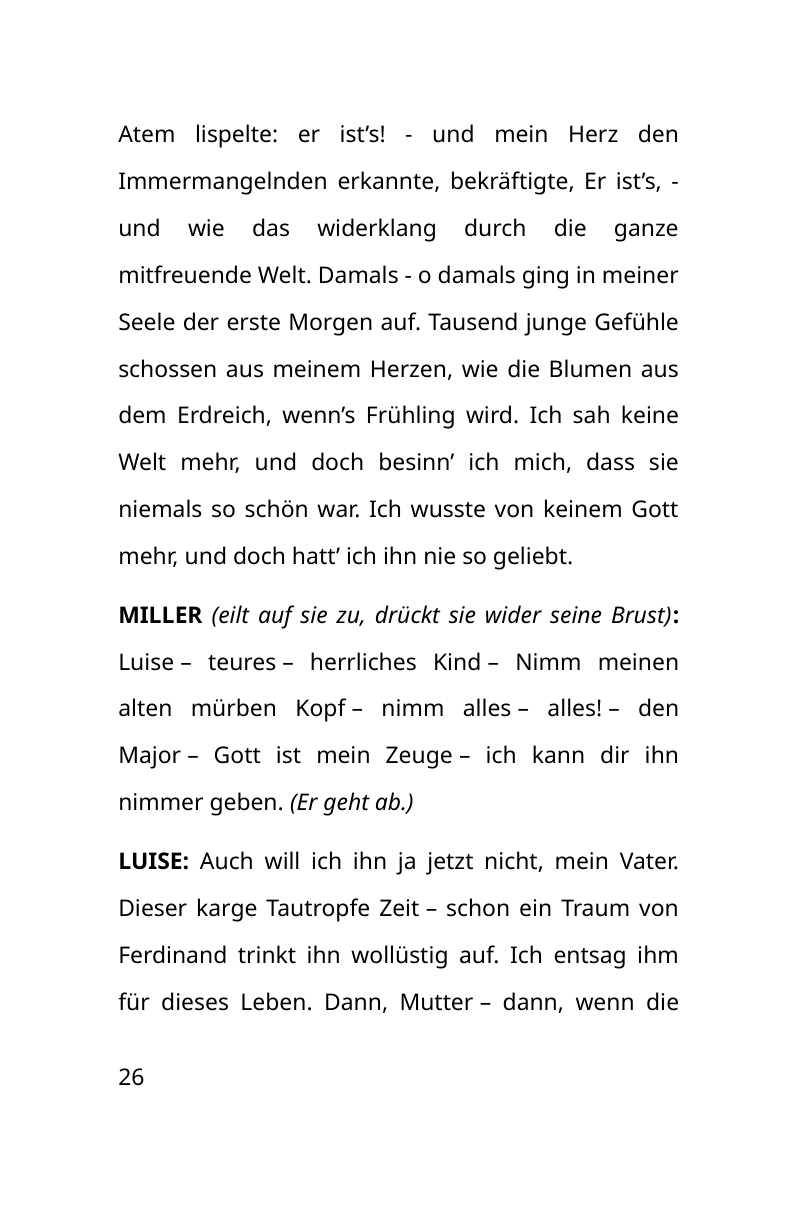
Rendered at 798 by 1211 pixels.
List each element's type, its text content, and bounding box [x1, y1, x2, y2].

text MILLER (eilt auf sie zu, drückt sie wider seine Brust): Luise – teures – herrliches Kind – Nimm meinen alten mürben Kopf – nimm alles – alles! – den Major – Gott ist mein Zeuge – ich kann dir ihn nimmer geben. (Er geht ab.) [118, 599, 679, 817]
text LUISE: Auch will ich ihn ja jetzt nicht, mein Vater. Dieser karge Tautropfe Zeit – schon ein Traum von Ferdinand trinkt ihn wollüstig auf. Ich entsag ihm für dieses Leben. Dann, Mutter – dann, wenn die [118, 845, 679, 1017]
text Atem lispelte: er ist’s! - und mein Herz den Immermangelnden erkannte, bekräftigte, Er ist’s, - und wie das widerklang durch die ganze mitfreuende Welt. Damals - o damals ging in meiner Seele der erste Morgen auf. Tausend junge Gefühle schossen aus meinem Herzen, wie die Blumen aus dem Erdreich, wenn’s Frühling wird. Ich sah keine Welt mehr, und doch besinn’ ich mich, dass sie niemals so schön war. Ich wusste von keinem Gott mehr, und doch hatt’ ich ihn nie so geliebt. [118, 118, 679, 571]
